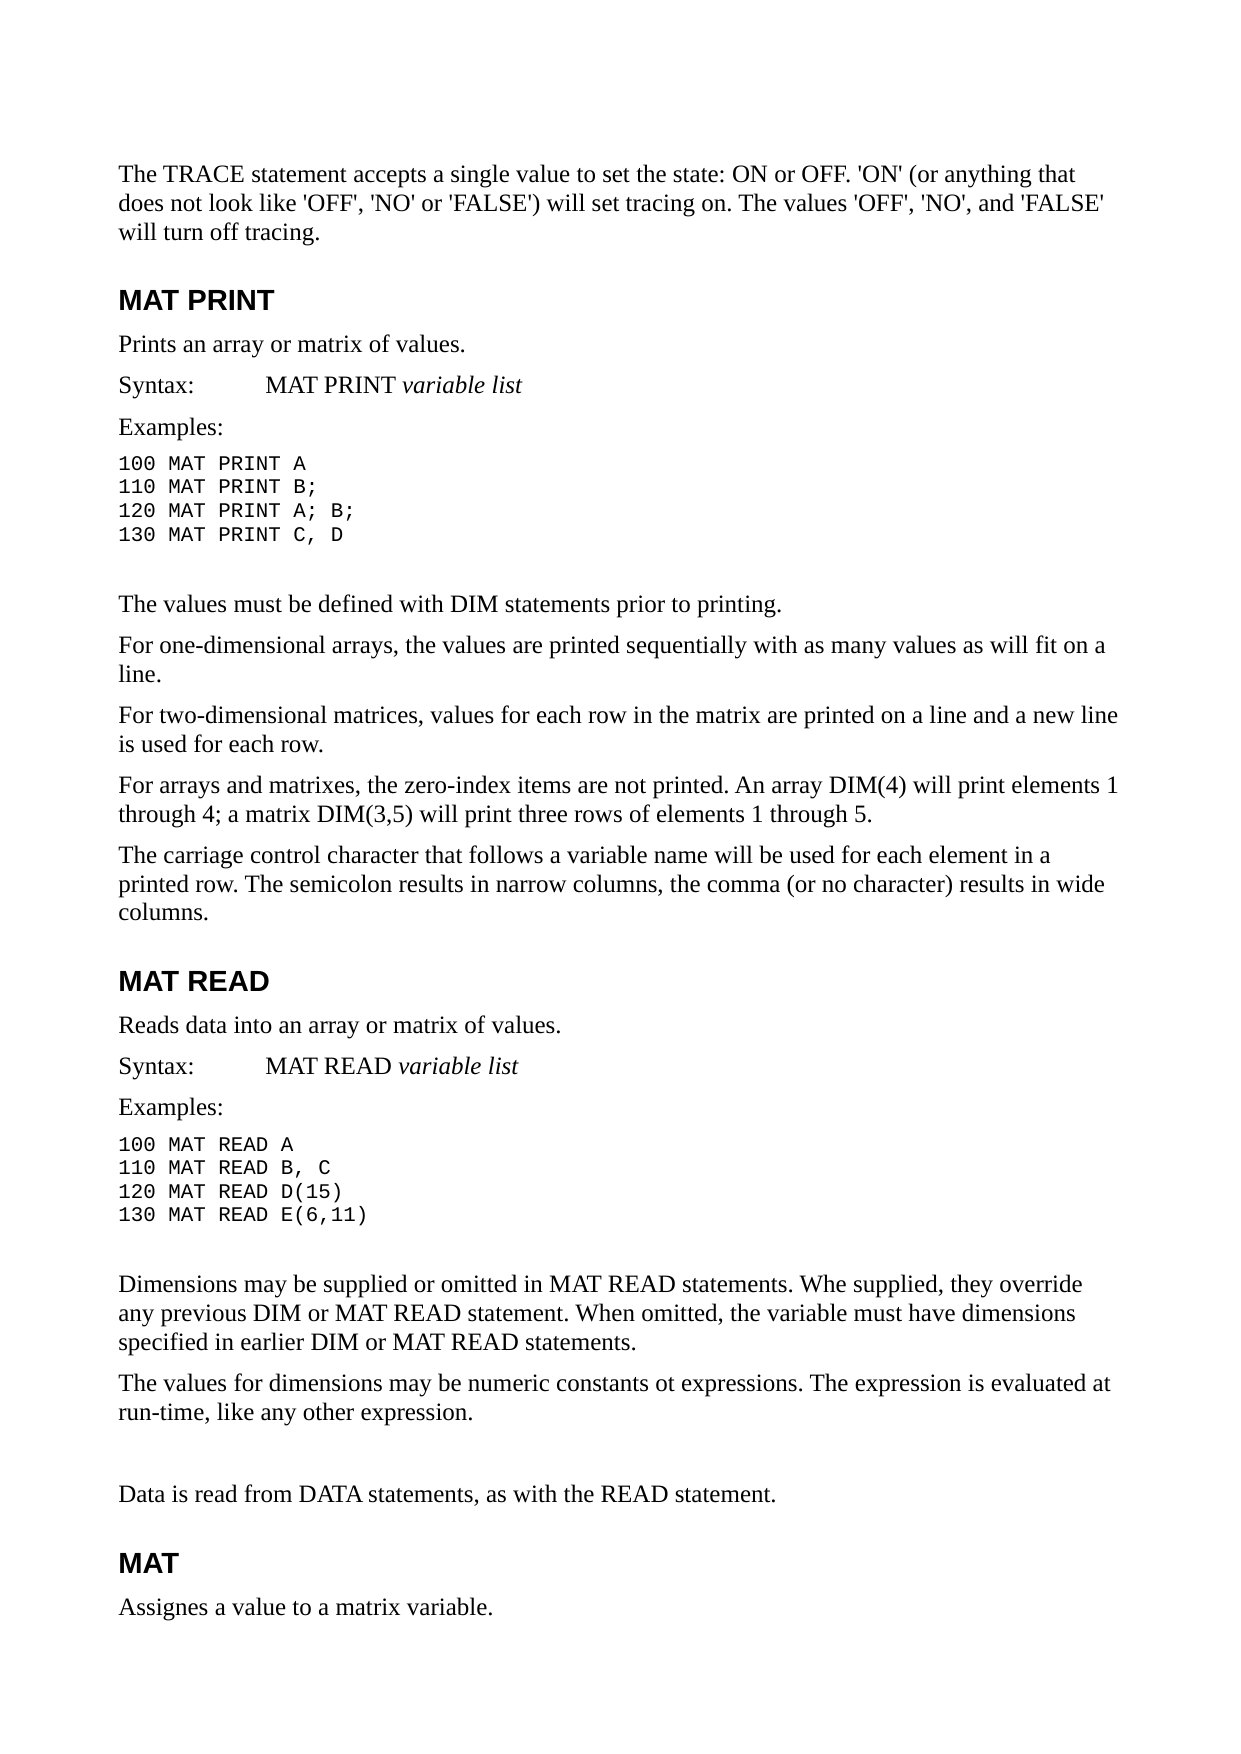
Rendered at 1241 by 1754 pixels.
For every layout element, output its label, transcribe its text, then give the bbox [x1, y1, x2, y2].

text Reads data into an array or matrix of values. [118, 1010, 1122, 1038]
text Syntax: MAT PRINT variable list [118, 370, 1122, 399]
text 130 MAT PRINT C, D [118, 524, 1122, 547]
text The values must be defined with DIM statements prior to printing. [118, 589, 1122, 617]
text 130 MAT READ E(6,11) [118, 1204, 1122, 1228]
text Examples: [118, 412, 1122, 440]
text The TRACE statement accepts a single value to set the state: ON or OFF. 'ON' (or anything that does not look like 'OFF', 'NO' or 'FALSE') will set tracing on. The values 'OFF', 'NO', and 'FALSE' will turn off tracing. [118, 159, 1122, 246]
text For arrays and matrixes, the zero-index items are not printed. An array DIM(4) will print elements 1 through 4; a matrix DIM(3,5) will print three rows of elements 1 through 5. [118, 770, 1122, 827]
text Prints an array or matrix of values. [118, 329, 1122, 358]
text Examples: [118, 1092, 1122, 1121]
text Assignes a value to a matrix variable. [118, 1592, 1122, 1620]
subtitle MAT [118, 1546, 1122, 1579]
subtitle MAT READ [118, 964, 1122, 997]
text 120 MAT PRINT A; B; [118, 500, 1122, 524]
text Data is read from DATA statements, as with the READ statement. [118, 1479, 1122, 1508]
text Syntax: MAT READ variable list [118, 1051, 1122, 1080]
text Dimensions may be supplied or omitted in MAT READ statements. Whe supplied, they override any previous DIM or MAT READ statement. When omitted, the variable must have dimensions specified in earlier DIM or MAT READ statements. [118, 1269, 1122, 1356]
text 120 MAT READ D(15) [118, 1181, 1122, 1204]
text 100 MAT PRINT A [118, 453, 1122, 477]
text 110 MAT PRINT B; [118, 477, 1122, 500]
text 100 MAT READ A [118, 1133, 1122, 1157]
text For two-dimensional matrices, values for each row in the matrix are printed on a line and a new line is used for each row. [118, 700, 1122, 757]
text The carriage control character that follows a variable name will be used for each element in a printed row. The semicolon results in narrow columns, the comma (or no character) results in wide columns. [118, 840, 1122, 926]
subtitle MAT PRINT [118, 283, 1122, 317]
text The values for dimensions may be numeric constants ot expressions. The expression is evaluated at run-time, like any other expression. [118, 1368, 1122, 1426]
text For one-dimensional arrays, the values are printed sequentially with as many values as will fit on a line. [118, 630, 1122, 687]
text 110 MAT READ B, C [118, 1157, 1122, 1181]
